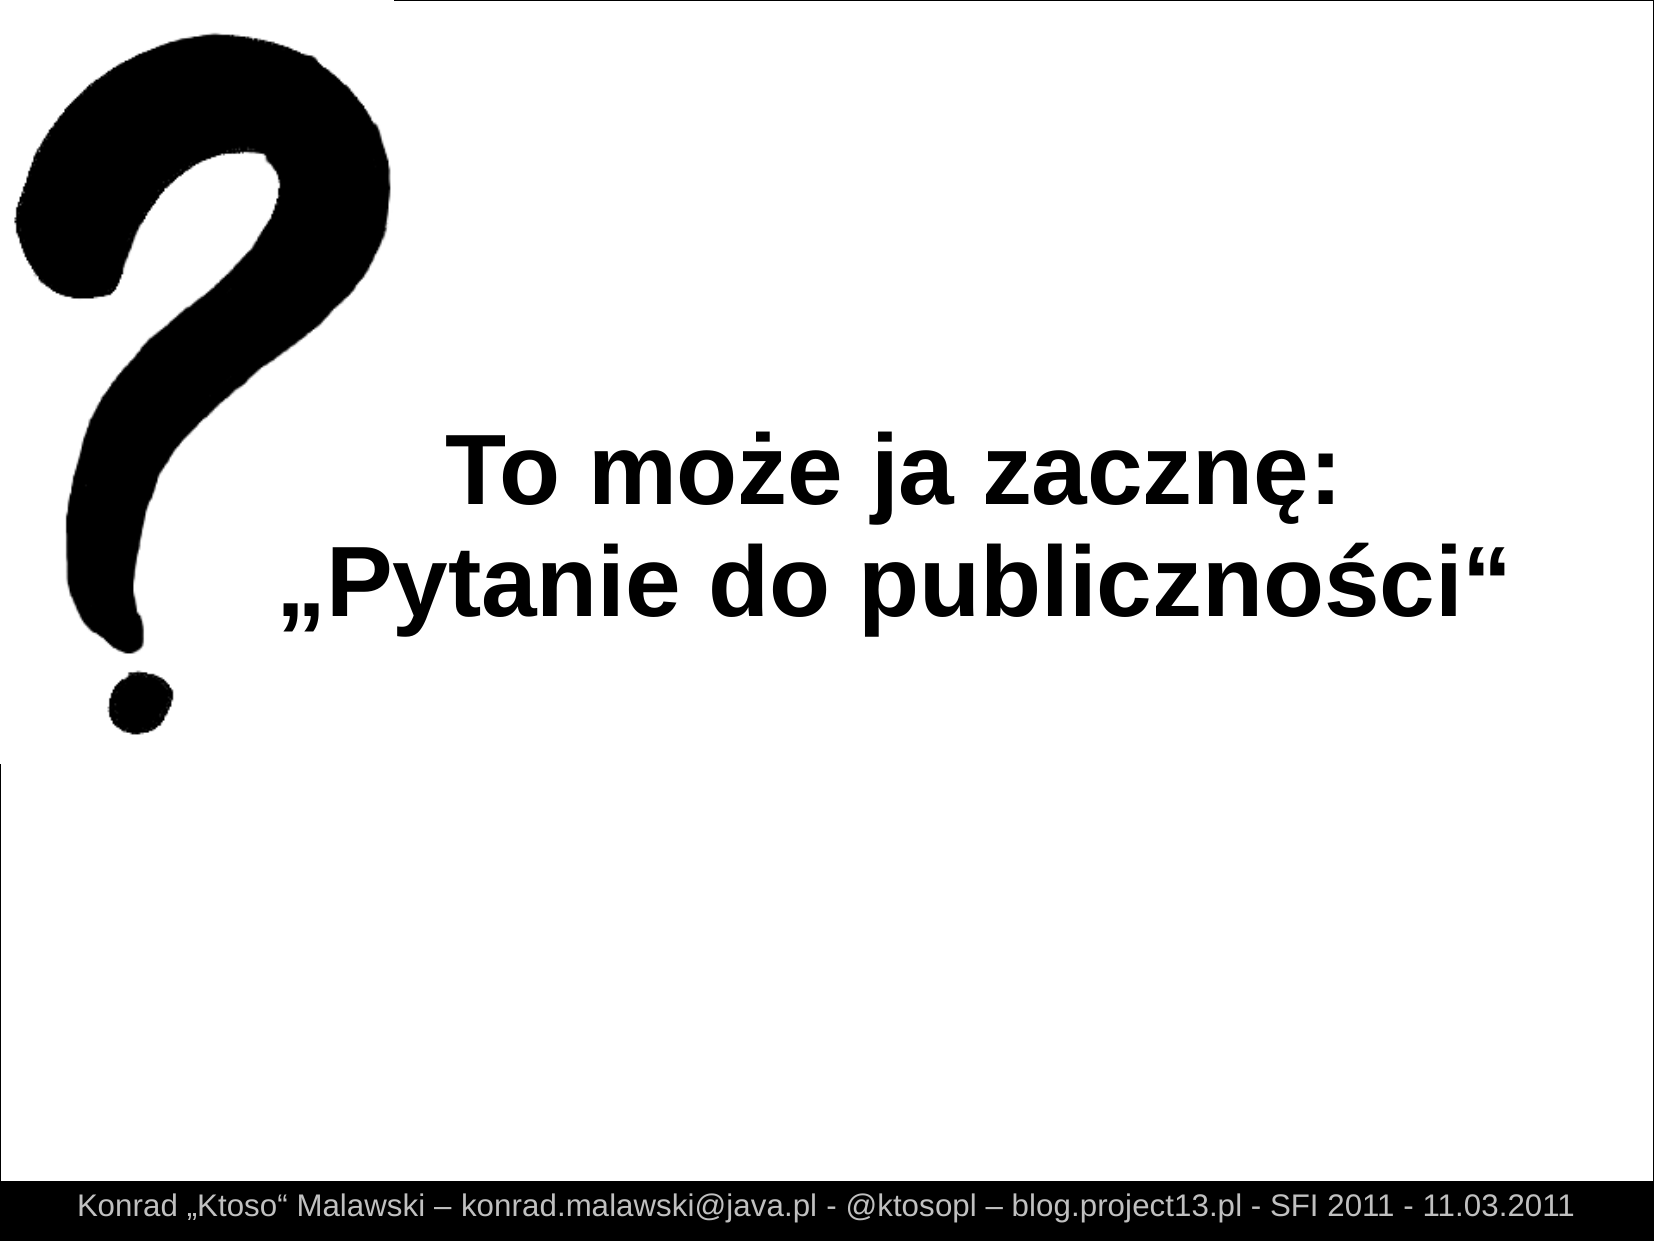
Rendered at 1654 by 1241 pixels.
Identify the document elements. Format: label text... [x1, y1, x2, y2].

text_box To może ja zacznę: „Pytanie do publiczności“ [259, 406, 1530, 645]
text_box Konrad „Ktoso“ Malawski – konrad.malawski@java.pl - @ktosopl – blog.project13.pl - SFI 2011 - 11.03.2011 [0, 1181, 1654, 1238]
picture [0, 0, 394, 764]
